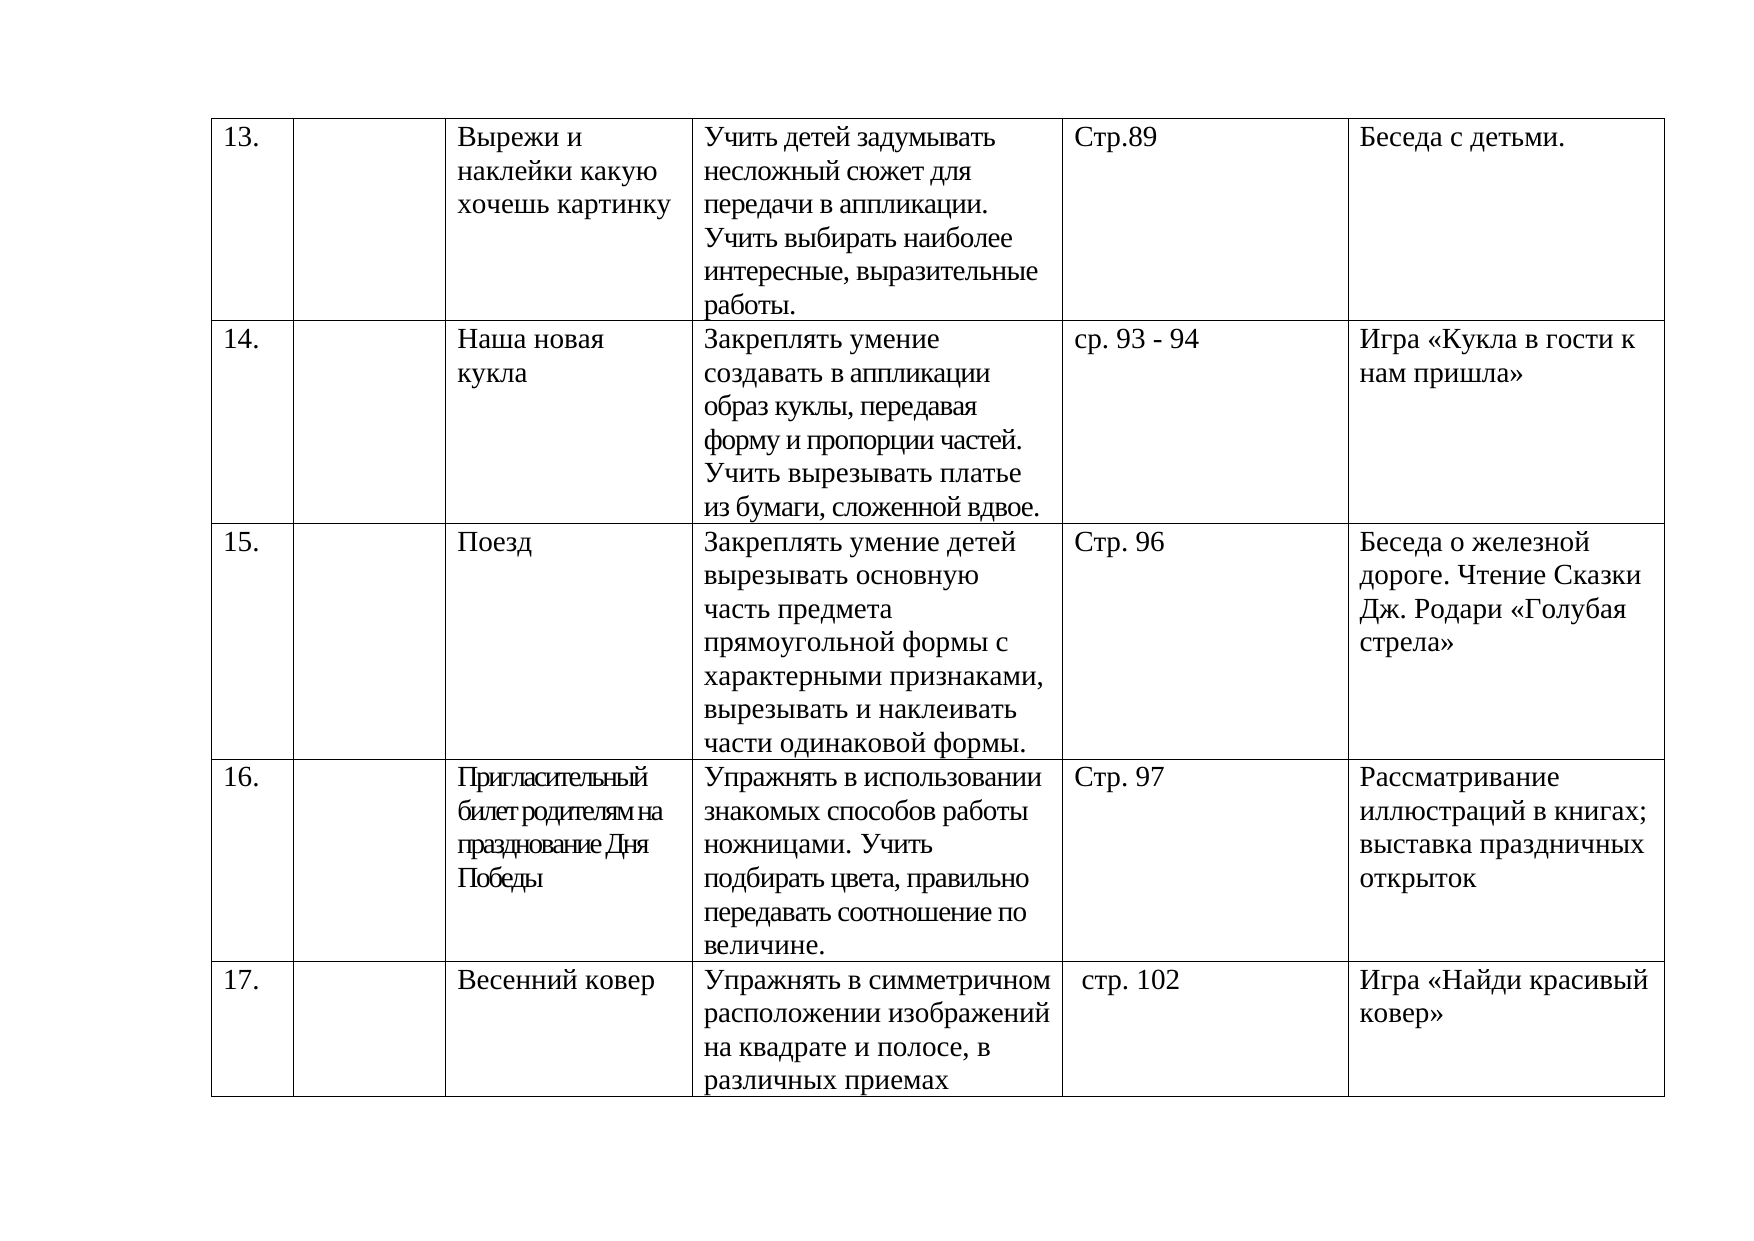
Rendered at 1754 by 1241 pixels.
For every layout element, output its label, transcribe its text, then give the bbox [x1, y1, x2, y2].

table_cell [1665, 118, 1688, 1097]
table_cell Стр.89 [1063, 119, 1348, 320]
table_cell Закреплять умение детей вырезывать основную часть предмета прямоугольной формы с характерными признаками, вырезывать и наклеивать части одинаковой формы. [693, 524, 1062, 758]
table_cell Беседа с детьми. [1349, 119, 1664, 320]
table_cell 16. [212, 760, 293, 961]
table_cell Упражнять в использовании знакомых способов работы ножницами. Учить подбирать цвета, правильно передавать соотношение по величине. [693, 760, 1062, 961]
table_cell [294, 760, 445, 961]
table_cell [294, 962, 445, 1096]
table_cell 13. [212, 119, 293, 320]
table_cell Поезд [446, 524, 692, 758]
table_cell Закреплять умение создавать в аппликации образ куклы, пере­давая форму и пропорции частей. Учить вырезывать платье из бумаги, сложенной вдвое. [693, 321, 1062, 523]
table_cell Игра «Найди красивый ковер» [1349, 962, 1664, 1096]
table_cell [294, 119, 445, 320]
table_cell Весенний ковер [446, 962, 692, 1096]
table_cell Наша новая кукла [446, 321, 692, 523]
table_cell [294, 524, 445, 758]
table_cell Упражнять в симметричном расположении изображений на квад­рате и полосе, в различных приемах [693, 962, 1062, 1096]
table_cell Вырежи и наклейки какую хочешь картинку [446, 119, 692, 320]
table_cell 14. [212, 321, 293, 523]
table_cell Стр. 97 [1063, 760, 1348, 961]
table_cell стр. 102 [1063, 962, 1348, 1096]
table_cell 15. [212, 524, 293, 758]
table_cell [200, 118, 211, 1097]
table_cell 17. [212, 962, 293, 1096]
table_cell [177, 118, 200, 1097]
table_cell Учить детей задумывать несложный сюжет для передачи в аппликации. Учить выбирать наиболее интересные, выразительные работы. [693, 119, 1062, 320]
table_cell Рассматривание иллюстраций в книгах; выставка праздничных открыток [1349, 760, 1664, 961]
table_cell Стр. 96 [1063, 524, 1348, 758]
table_cell [294, 321, 445, 523]
table_cell Беседа о железной дороге. Чтение Сказки Дж. Родари «Голубая стрела» [1349, 524, 1664, 758]
table_cell Пригласительный билет родителям на празднование Дня Победы [446, 760, 692, 961]
table_cell ср. 93 - 94 [1063, 321, 1348, 523]
table_cell Игра «Кукла в гости к нам пришла» [1349, 321, 1664, 523]
